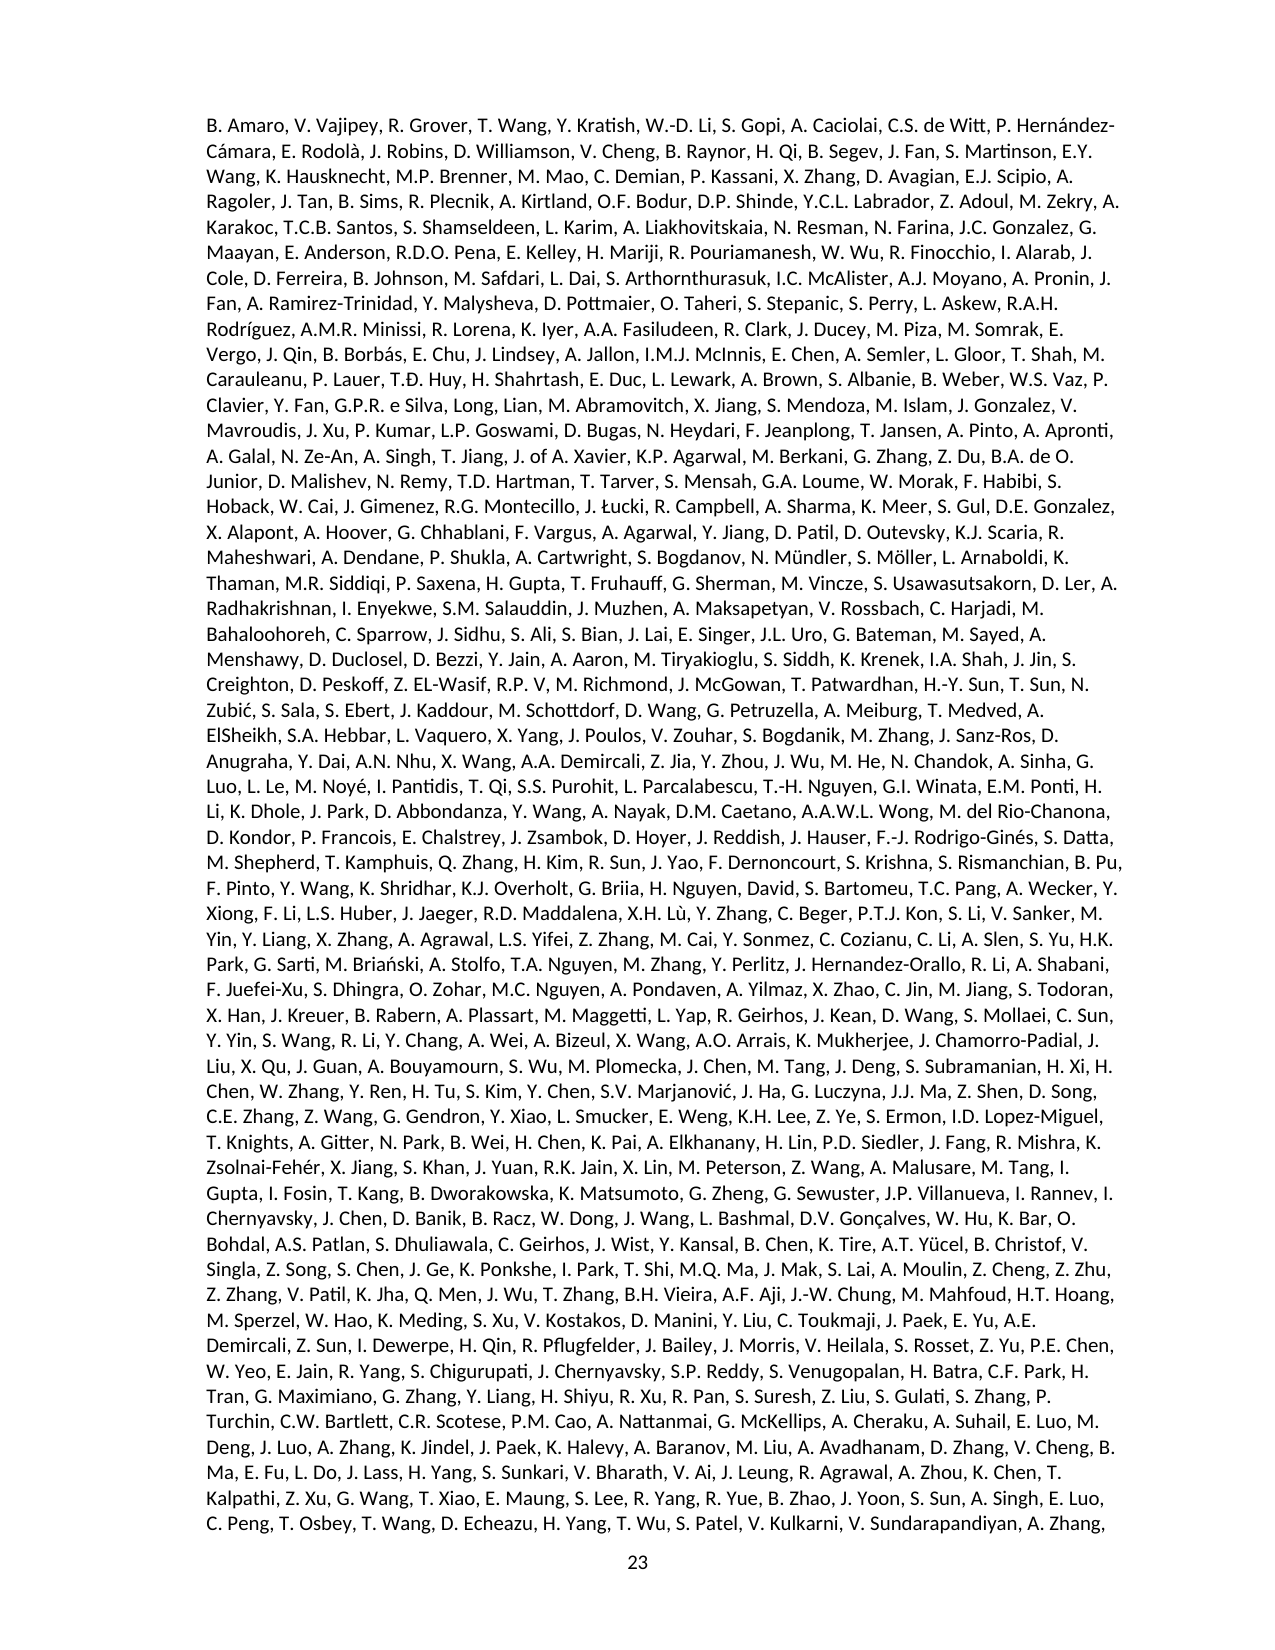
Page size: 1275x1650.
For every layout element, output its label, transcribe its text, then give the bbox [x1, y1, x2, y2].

subtitle B. Amaro, V. Vajipey, R. Grover, T. Wang, Y. Kratish, W.-D. Li, S. Gopi, A. Caciolai, C.S. de Witt, P. Hernández-Cámara, E. Rodolà, J. Robins, D. Williamson, V. Cheng, B. Raynor, H. Qi, B. Segev, J. Fan, S. Martinson, E.Y. Wang, K. Hausknecht, M.P. Brenner, M. Mao, C. Demian, P. Kassani, X. Zhang, D. Avagian, E.J. Scipio, A. Ragoler, J. Tan, B. Sims, R. Plecnik, A. Kirtland, O.F. Bodur, D.P. Shinde, Y.C.L. Labrador, Z. Adoul, M. Zekry, A. Karakoc, T.C.B. Santos, S. Shamseldeen, L. Karim, A. Liakhovitskaia, N. Resman, N. Farina, J.C. Gonzalez, G. Maayan, E. Anderson, R.D.O. Pena, E. Kelley, H. Mariji, R. Pouriamanesh, W. Wu, R. Finocchio, I. Alarab, J. Cole, D. Ferreira, B. Johnson, M. Safdari, L. Dai, S. Arthornthurasuk, I.C. McAlister, A.J. Moyano, A. Pronin, J. Fan, A. Ramirez-Trinidad, Y. Malysheva, D. Pottmaier, O. Taheri, S. Stepanic, S. Perry, L. Askew, R.A.H. Rodríguez, A.M.R. Minissi, R. Lorena, K. Iyer, A.A. Fasiludeen, R. Clark, J. Ducey, M. Piza, M. Somrak, E. Vergo, J. Qin, B. Borbás, E. Chu, J. Lindsey, A. Jallon, I.M.J. McInnis, E. Chen, A. Semler, L. Gloor, T. Shah, M. Carauleanu, P. Lauer, T.Đ. Huy, H. Shahrtash, E. Duc, L. Lewark, A. Brown, S. Albanie, B. Weber, W.S. Vaz, P. Clavier, Y. Fan, G.P.R. e Silva, Long, Lian, M. Abramovitch, X. Jiang, S. Mendoza, M. Islam, J. Gonzalez, V. Mavroudis, J. Xu, P. Kumar, L.P. Goswami, D. Bugas, N. Heydari, F. Jeanplong, T. Jansen, A. Pinto, A. Apronti, A. Galal, N. Ze-An, A. Singh, T. Jiang, J. of A. Xavier, K.P. Agarwal, M. Berkani, G. Zhang, Z. Du, B.A. de O. Junior, D. Malishev, N. Remy, T.D. Hartman, T. Tarver, S. Mensah, G.A. Loume, W. Morak, F. Habibi, S. Hoback, W. Cai, J. Gimenez, R.G. Montecillo, J. Łucki, R. Campbell, A. Sharma, K. Meer, S. Gul, D.E. Gonzalez, X. Alapont, A. Hoover, G. Chhablani, F. Vargus, A. Agarwal, Y. Jiang, D. Patil, D. Outevsky, K.J. Scaria, R. Maheshwari, A. Dendane, P. Shukla, A. Cartwright, S. Bogdanov, N. Mündler, S. Möller, L. Arnaboldi, K. Thaman, M.R. Siddiqi, P. Saxena, H. Gupta, T. Fruhauff, G. Sherman, M. Vincze, S. Usawasutsakorn, D. Ler, A. Radhakrishnan, I. Enyekwe, S.M. Salauddin, J. Muzhen, A. Maksapetyan, V. Rossbach, C. Harjadi, M. Bahaloohoreh, C. Sparrow, J. Sidhu, S. Ali, S. Bian, J. Lai, E. Singer, J.L. Uro, G. Bateman, M. Sayed, A. Menshawy, D. Duclosel, D. Bezzi, Y. Jain, A. Aaron, M. Tiryakioglu, S. Siddh, K. Krenek, I.A. Shah, J. Jin, S. Creighton, D. Peskoff, Z. EL-Wasif, R.P. V, M. Richmond, J. McGowan, T. Patwardhan, H.-Y. Sun, T. Sun, N. Zubić, S. Sala, S. Ebert, J. Kaddour, M. Schottdorf, D. Wang, G. Petruzella, A. Meiburg, T. Medved, A. ElSheikh, S.A. Hebbar, L. Vaquero, X. Yang, J. Poulos, V. Zouhar, S. Bogdanik, M. Zhang, J. Sanz-Ros, D. Anugraha, Y. Dai, A.N. Nhu, X. Wang, A.A. Demircali, Z. Jia, Y. Zhou, J. Wu, M. He, N. Chandok, A. Sinha, G. Luo, L. Le, M. Noyé, I. Pantidis, T. Qi, S.S. Purohit, L. Parcalabescu, T.-H. Nguyen, G.I. Winata, E.M. Ponti, H. Li, K. Dhole, J. Park, D. Abbondanza, Y. Wang, A. Nayak, D.M. Caetano, A.A.W.L. Wong, M. del Rio-Chanona, D. Kondor, P. Francois, E. Chalstrey, J. Zsambok, D. Hoyer, J. Reddish, J. Hauser, F.-J. Rodrigo-Ginés, S. Datta, M. Shepherd, T. Kamphuis, Q. Zhang, H. Kim, R. Sun, J. Yao, F. Dernoncourt, S. Krishna, S. Rismanchian, B. Pu, F. Pinto, Y. Wang, K. Shridhar, K.J. Overholt, G. Briia, H. Nguyen, David, S. Bartomeu, T.C. Pang, A. Wecker, Y. Xiong, F. Li, L.S. Huber, J. Jaeger, R.D. Maddalena, X.H. Lù, Y. Zhang, C. Beger, P.T.J. Kon, S. Li, V. Sanker, M. Yin, Y. Liang, X. Zhang, A. Agrawal, L.S. Yifei, Z. Zhang, M. Cai, Y. Sonmez, C. Cozianu, C. Li, A. Slen, S. Yu, H.K. Park, G. Sarti, M. Briański, A. Stolfo, T.A. Nguyen, M. Zhang, Y. Perlitz, J. Hernandez-Orallo, R. Li, A. Shabani, F. Juefei-Xu, S. Dhingra, O. Zohar, M.C. Nguyen, A. Pondaven, A. Yilmaz, X. Zhao, C. Jin, M. Jiang, S. Todoran, X. Han, J. Kreuer, B. Rabern, A. Plassart, M. Maggetti, L. Yap, R. Geirhos, J. Kean, D. Wang, S. Mollaei, C. Sun, Y. Yin, S. Wang, R. Li, Y. Chang, A. Wei, A. Bizeul, X. Wang, A.O. Arrais, K. Mukherjee, J. Chamorro-Padial, J. Liu, X. Qu, J. Guan, A. Bouyamourn, S. Wu, M. Plomecka, J. Chen, M. Tang, J. Deng, S. Subramanian, H. Xi, H. Chen, W. Zhang, Y. Ren, H. Tu, S. Kim, Y. Chen, S.V. Marjanović, J. Ha, G. Luczyna, J.J. Ma, Z. Shen, D. Song, C.E. Zhang, Z. Wang, G. Gendron, Y. Xiao, L. Smucker, E. Weng, K.H. Lee, Z. Ye, S. Ermon, I.D. Lopez-Miguel, T. Knights, A. Gitter, N. Park, B. Wei, H. Chen, K. Pai, A. Elkhanany, H. Lin, P.D. Siedler, J. Fang, R. Mishra, K. Zsolnai-Fehér, X. Jiang, S. Khan, J. Yuan, R.K. Jain, X. Lin, M. Peterson, Z. Wang, A. Malusare, M. Tang, I. Gupta, I. Fosin, T. Kang, B. Dworakowska, K. Matsumoto, G. Zheng, G. Sewuster, J.P. Villanueva, I. Rannev, I. Chernyavsky, J. Chen, D. Banik, B. Racz, W. Dong, J. Wang, L. Bashmal, D.V. Gonçalves, W. Hu, K. Bar, O. Bohdal, A.S. Patlan, S. Dhuliawala, C. Geirhos, J. Wist, Y. Kansal, B. Chen, K. Tire, A.T. Yücel, B. Christof, V. Singla, Z. Song, S. Chen, J. Ge, K. Ponkshe, I. Park, T. Shi, M.Q. Ma, J. Mak, S. Lai, A. Moulin, Z. Cheng, Z. Zhu, Z. Zhang, V. Patil, K. Jha, Q. Men, J. Wu, T. Zhang, B.H. Vieira, A.F. Aji, J.-W. Chung, M. Mahfoud, H.T. Hoang, M. Sperzel, W. Hao, K. Meding, S. Xu, V. Kostakos, D. Manini, Y. Liu, C. Toukmaji, J. Paek, E. Yu, A.E. Demircali, Z. Sun, I. Dewerpe, H. Qin, R. Pflugfelder, J. Bailey, J. Morris, V. Heilala, S. Rosset, Z. Yu, P.E. Chen, W. Yeo, E. Jain, R. Yang, S. Chigurupati, J. Chernyavsky, S.P. Reddy, S. Venugopalan, H. Batra, C.F. Park, H. Tran, G. Maximiano, G. Zhang, Y. Liang, H. Shiyu, R. Xu, R. Pan, S. Suresh, Z. Liu, S. Gulati, S. Zhang, P. Turchin, C.W. Bartlett, C.R. Scotese, P.M. Cao, A. Nattanmai, G. McKellips, A. Cheraku, A. Suhail, E. Luo, M. Deng, J. Luo, A. Zhang, K. Jindel, J. Paek, K. Halevy, A. Baranov, M. Liu, A. Avadhanam, D. Zhang, V. Cheng, B. Ma, E. Fu, L. Do, J. Lass, H. Yang, S. Sunkari, V. Bharath, V. Ai, J. Leung, R. Agrawal, A. Zhou, K. Chen, T. Kalpathi, Z. Xu, G. Wang, T. Xiao, E. Maung, S. Lee, R. Yang, R. Yue, B. Zhao, J. Yoon, S. Sun, A. Singh, E. Luo, C. Peng, T. Osbey, T. Wang, D. Echeazu, H. Yang, T. Wu, S. Patel, V. Kulkarni, V. Sundarapandiyan, A. Zhang, [150, 112, 1125, 1536]
